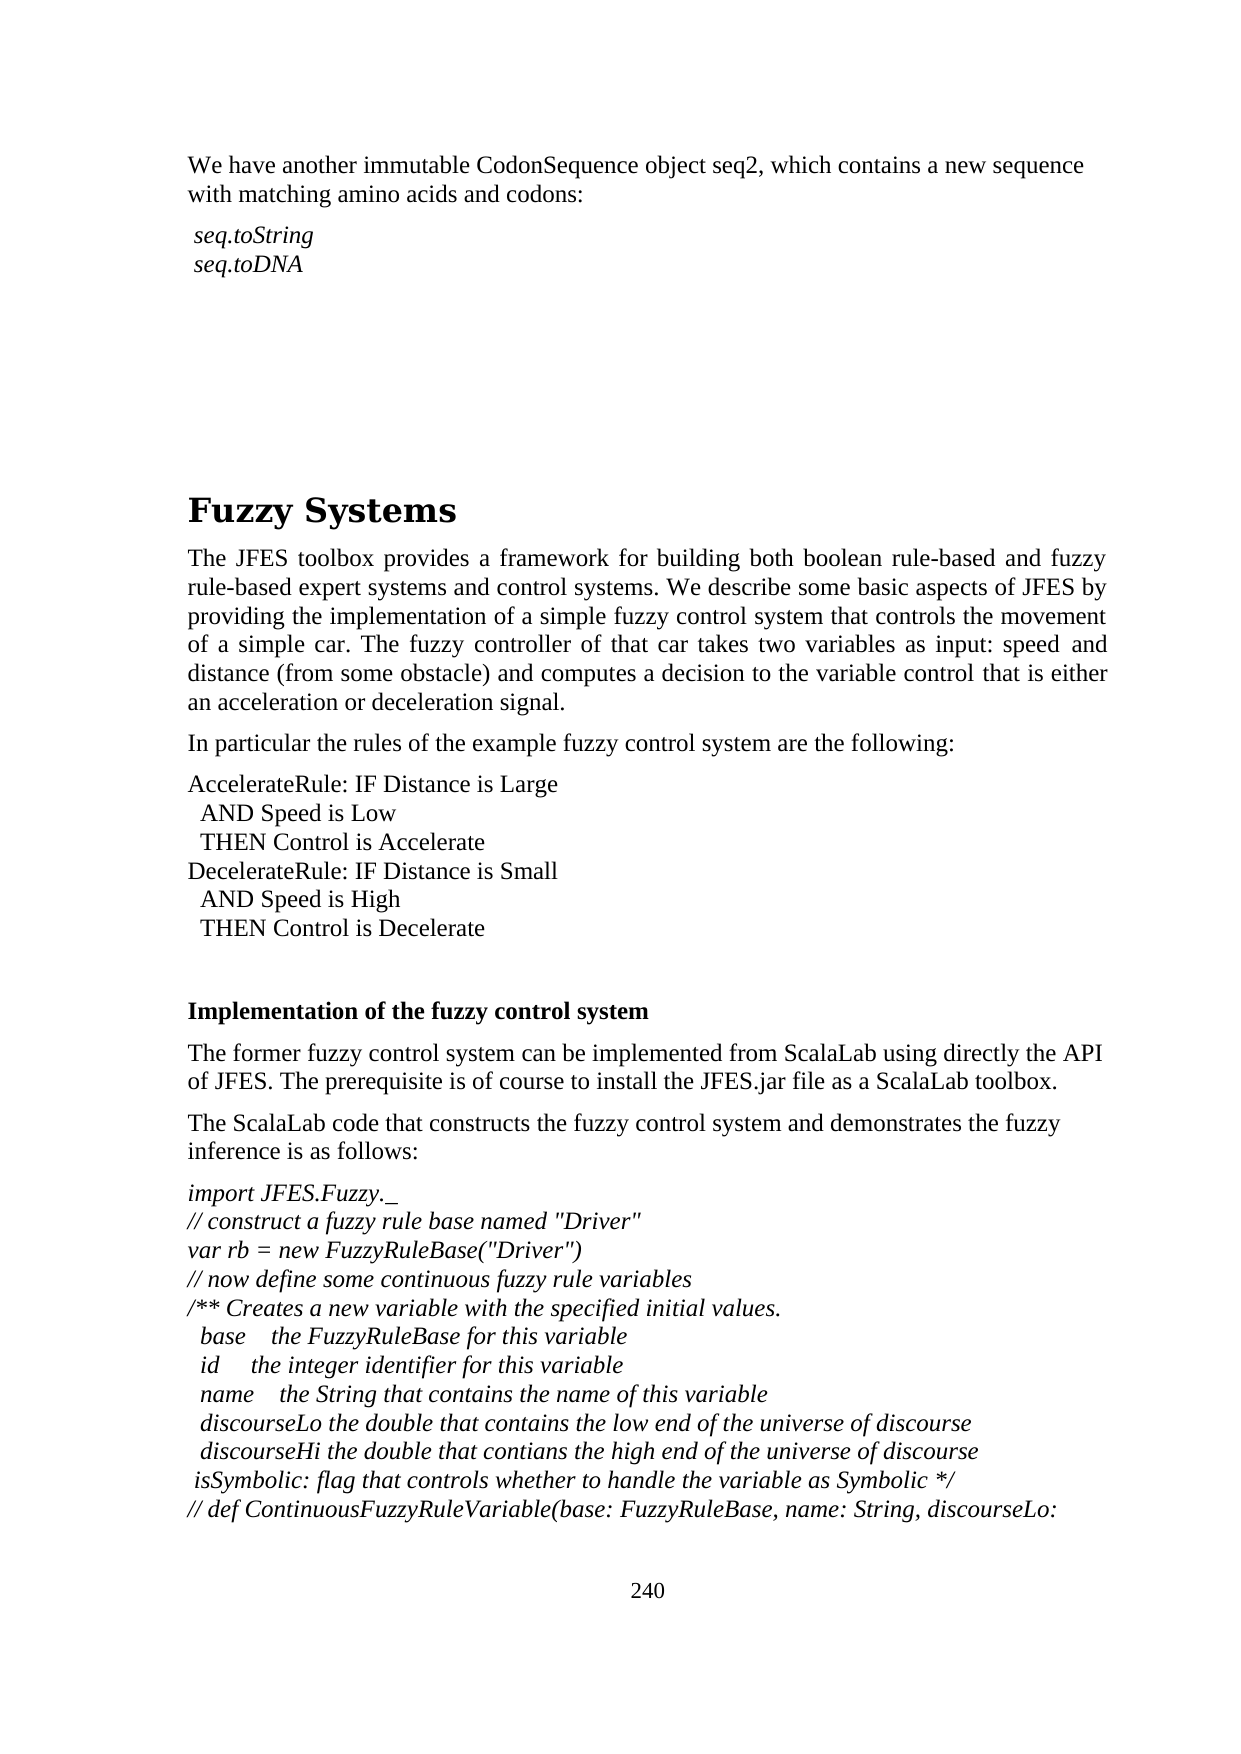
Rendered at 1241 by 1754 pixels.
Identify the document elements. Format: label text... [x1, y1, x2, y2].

text id the integer identifier for this variable [187, 1350, 1108, 1379]
text isSymbolic: flag that controls whether to handle the variable as Symbolic */ [187, 1465, 1108, 1494]
text AND Speed is High [187, 884, 1108, 913]
subtitle Fuzzy Systems [187, 492, 1108, 531]
text AND Speed is Low [187, 798, 1108, 827]
text seq.toDNA [187, 249, 1108, 277]
text The ScalaLab code that constructs the fuzzy control system and demonstrates the fuzzy inference is as follows: [187, 1108, 1108, 1165]
text import JFES.Fuzzy._ [187, 1178, 1108, 1206]
text discourseLo the double that contains the low end of the universe of discourse [187, 1408, 1108, 1436]
subtitle Implementation of the fuzzy control system [187, 996, 1108, 1025]
text name the String that contains the name of this variable [187, 1379, 1108, 1408]
text discourseHi the double that contians the high end of the universe of discourse [187, 1436, 1108, 1465]
text We have another immutable CodonSequence object seq2, which contains a new sequence with matching amino acids and codons: [187, 150, 1108, 207]
text // construct a fuzzy rule base named "Driver" [187, 1206, 1108, 1235]
text AccelerateRule: IF Distance is Large [187, 769, 1108, 798]
text THEN Control is Decelerate [187, 913, 1108, 942]
text In particular the rules of the example fuzzy control system are the following: [187, 728, 1108, 757]
text // now define some continuous fuzzy rule variables [187, 1264, 1108, 1293]
text /** Creates a new variable with the specified initial values. [187, 1293, 1108, 1321]
text seq.toString [187, 220, 1108, 249]
text The former fuzzy control system can be implemented from ScalaLab using directly the API of JFES. The prerequisite is of course to install the JFES.jar file as a ScalaLab toolbox. [187, 1038, 1108, 1095]
text THEN Control is Accelerate [187, 827, 1108, 856]
text // def ContinuousFuzzyRuleVariable(base: FuzzyRuleBase, name: String, discourseLo: [187, 1494, 1108, 1523]
text The JFES toolbox provides a framework for building both boolean rule-based and fuzzy rule-based expert systems and control systems. We describe some basic aspects of JFES by providing the implementation of a simple fuzzy control system that controls the movement of a simple car. The fuzzy controller of that car takes two variables as input: speed and distance (from some obstacle) and computes a decision to the variable control that is either an acceleration or deceleration signal. [187, 543, 1108, 716]
text var rb = new FuzzyRuleBase("Driver") [187, 1235, 1108, 1264]
text base the FuzzyRuleBase for this variable [187, 1321, 1108, 1350]
text DecelerateRule: IF Distance is Small [187, 856, 1108, 884]
